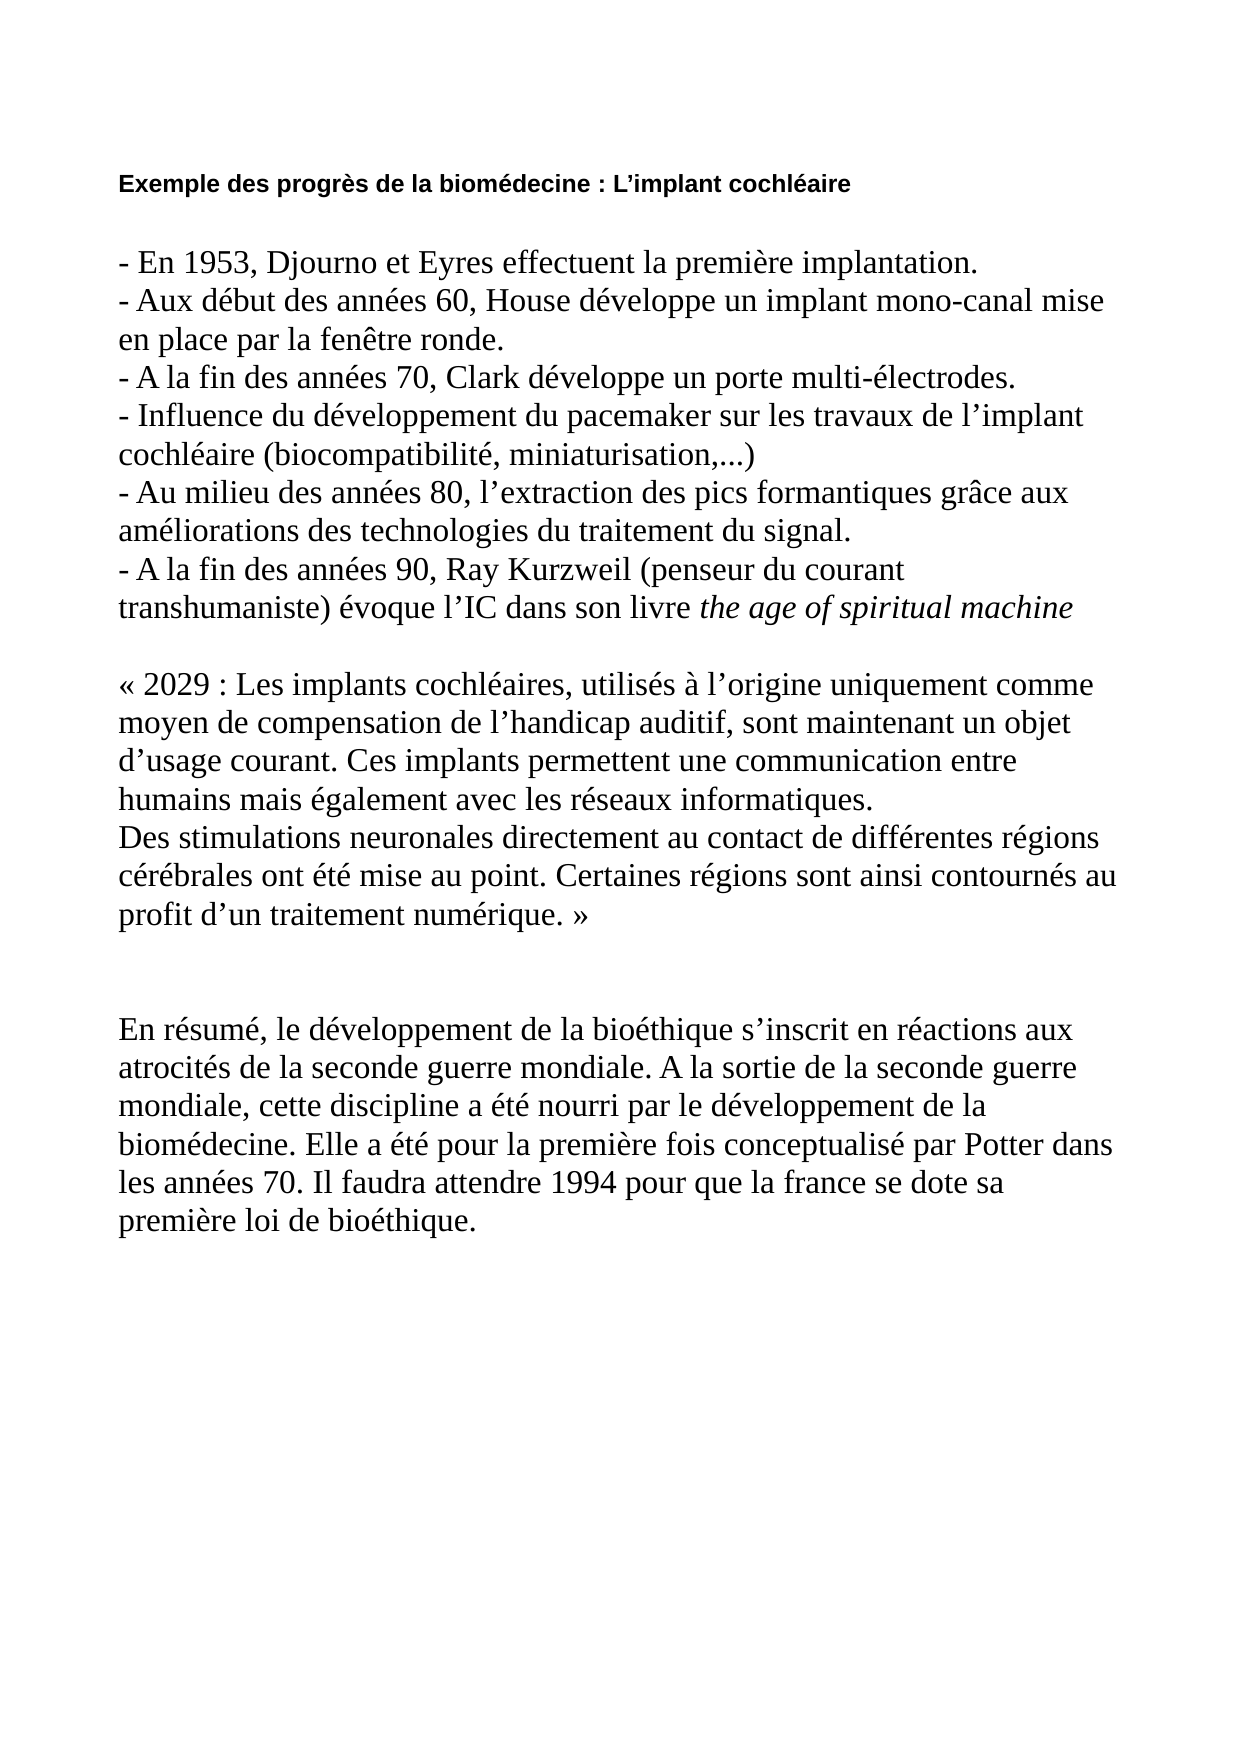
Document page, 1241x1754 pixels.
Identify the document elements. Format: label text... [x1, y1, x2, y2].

text - A la fin des années 90, Ray Kurzweil (penseur du courant transhumaniste) évoque l’IC dans son livre the age of spiritual machine [118, 549, 1122, 625]
subtitle Exemple des progrès de la biomédecine : L’implant cochléaire [118, 169, 1122, 197]
text - Aux début des années 60, House développe un implant mono-canal mise en place par la fenêtre ronde. [118, 280, 1122, 357]
text - A la fin des années 70, Clark développe un porte multi-électrodes. [118, 357, 1122, 395]
text En résumé, le développement de la bioéthique s’inscrit en réactions aux atrocités de la seconde guerre mondiale. A la sortie de la seconde guerre mondiale, cette discipline a été nourri par le développement de la biomédecine. Elle a été pour la première fois conceptualisé par Potter dans les années 70. Il faudra attendre 1994 pour que la france se dote sa première loi de bioéthique. [118, 1009, 1122, 1239]
text - Au milieu des années 80, l’extraction des pics formantiques grâce aux améliorations des technologies du traitement du signal. [118, 472, 1122, 549]
text - En 1953, Djourno et Eyres effectuent la première implantation. [118, 242, 1122, 280]
text « 2029 : Les implants cochléaires, utilisés à l’origine uniquement comme moyen de compensation de l’handicap auditif, sont maintenant un objet d’usage courant. Ces implants permettent une communication entre humains mais également avec les réseaux informatiques. [118, 664, 1122, 817]
text - Influence du développement du pacemaker sur les travaux de l’implant cochléaire (biocompatibilité, miniaturisation,...) [118, 395, 1122, 472]
text Des stimulations neuronales directement au contact de différentes régions cérébrales ont été mise au point. Certaines régions sont ainsi contournés au profit d’un traitement numérique. » [118, 817, 1122, 932]
